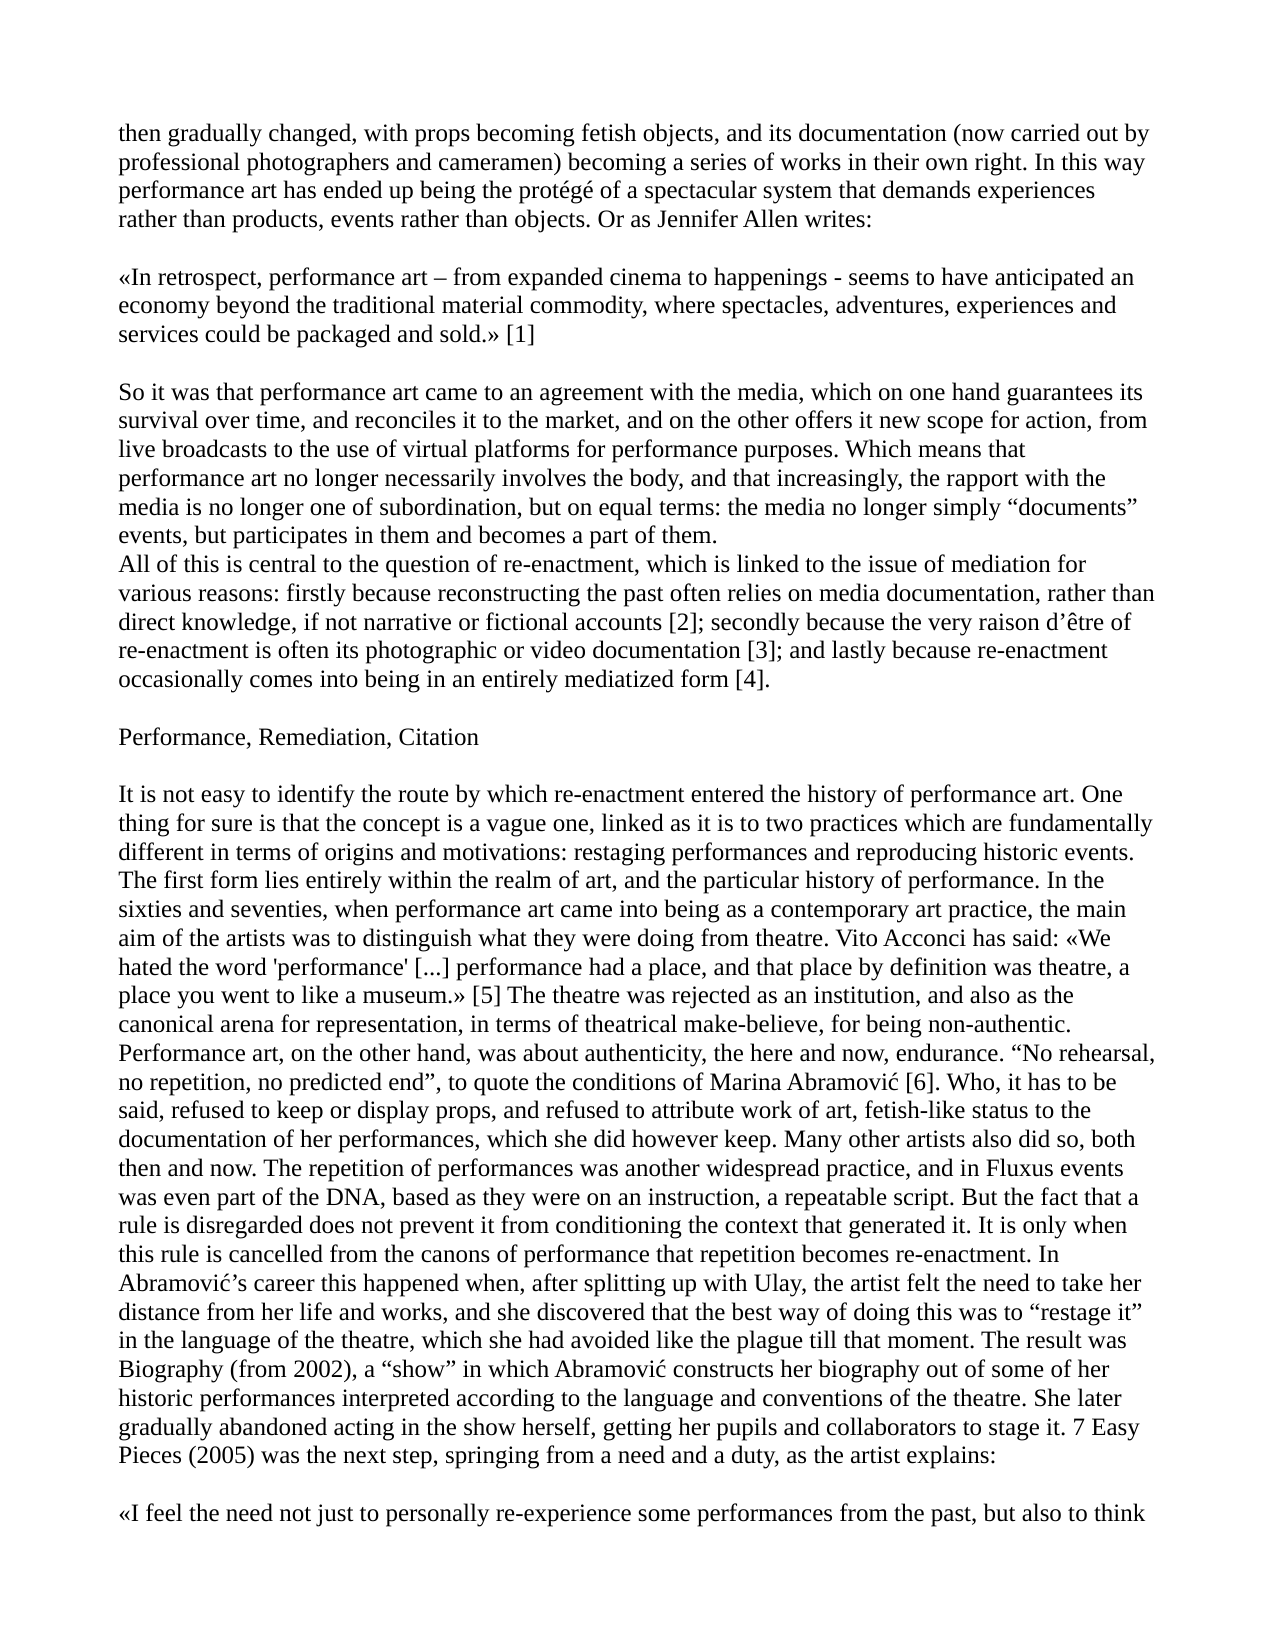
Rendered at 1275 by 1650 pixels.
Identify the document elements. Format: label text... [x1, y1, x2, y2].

text It is not easy to identify the route by which re-enactment entered the history of performance art. One thing for sure is that the concept is a vague one, linked as it is to two practices which are fundamentally different in terms of origins and motivations: restaging performances and reproducing historic events. [118, 779, 1157, 866]
text Performance, Remediation, Citation [118, 722, 1157, 751]
text All of this is central to the question of re-enactment, which is linked to the issue of mediation for various reasons: firstly because reconstructing the past often relies on media documentation, rather than direct knowledge, if not narrative or fictional accounts [2]; secondly because the very raison d’être of re-enactment is often its photographic or video documentation [3]; and lastly because re-enactment occasionally comes into being in an entirely mediatized form [4]. [118, 549, 1157, 693]
text «In retrospect, performance art – from expanded cinema to happenings - seems to have anticipated an economy beyond the traditional material commodity, where spectacles, adventures, experiences and services could be packaged and sold.» [1] [118, 262, 1157, 348]
text then gradually changed, with props becoming fetish objects, and its documentation (now carried out by professional photographers and cameramen) becoming a series of works in their own right. In this way performance art has ended up being the protégé of a spectacular system that demands experiences rather than products, events rather than objects. Or as Jennifer Allen writes: [118, 118, 1157, 233]
text So it was that performance art came to an agreement with the media, which on one hand guarantees its survival over time, and reconciles it to the market, and on the other offers it new scope for action, from live broadcasts to the use of virtual platforms for performance purposes. Which means that performance art no longer necessarily involves the body, and that increasingly, the rapport with the media is no longer one of subordination, but on equal terms: the media no longer simply “documents” events, but participates in them and becomes a part of them. [118, 377, 1157, 549]
text «I feel the need not just to personally re-experience some performances from the past, but also to think [118, 1498, 1157, 1527]
text The first form lies entirely within the realm of art, and the particular history of performance. In the sixties and seventies, when performance art came into being as a contemporary art practice, the main aim of the artists was to distinguish what they were doing from theatre. Vito Acconci has said: «We hated the word 'performance' [...] performance had a place, and that place by definition was theatre, a place you went to like a museum.» [5] The theatre was rejected as an institution, and also as the canonical arena for representation, in terms of theatrical make-believe, for being non-authentic. Performance art, on the other hand, was about authenticity, the here and now, endurance. “No rehearsal, no repetition, no predicted end”, to quote the conditions of Marina Abramović [6]. Who, it has to be said, refused to keep or display props, and refused to attribute work of art, fetish-like status to the documentation of her performances, which she did however keep. Many other artists also did so, both then and now. The repetition of performances was another widespread practice, and in Fluxus events was even part of the DNA, based as they were on an instruction, a repeatable script. But the fact that a rule is disregarded does not prevent it from conditioning the context that generated it. It is only when this rule is cancelled from the canons of performance that repetition becomes re-enactment. In Abramović’s career this happened when, after splitting up with Ulay, the artist felt the need to take her distance from her life and works, and she discovered that the best way of doing this was to “restage it” in the language of the theatre, which she had avoided like the plague till that moment. The result was Biography (from 2002), a “show” in which Abramović constructs her biography out of some of her historic performances interpreted according to the language and conventions of the theatre. She later gradually abandoned acting in the show herself, getting her pupils and collaborators to stage it. 7 Easy Pieces (2005) was the next step, springing from a need and a duty, as the artist explains: [118, 866, 1157, 1469]
